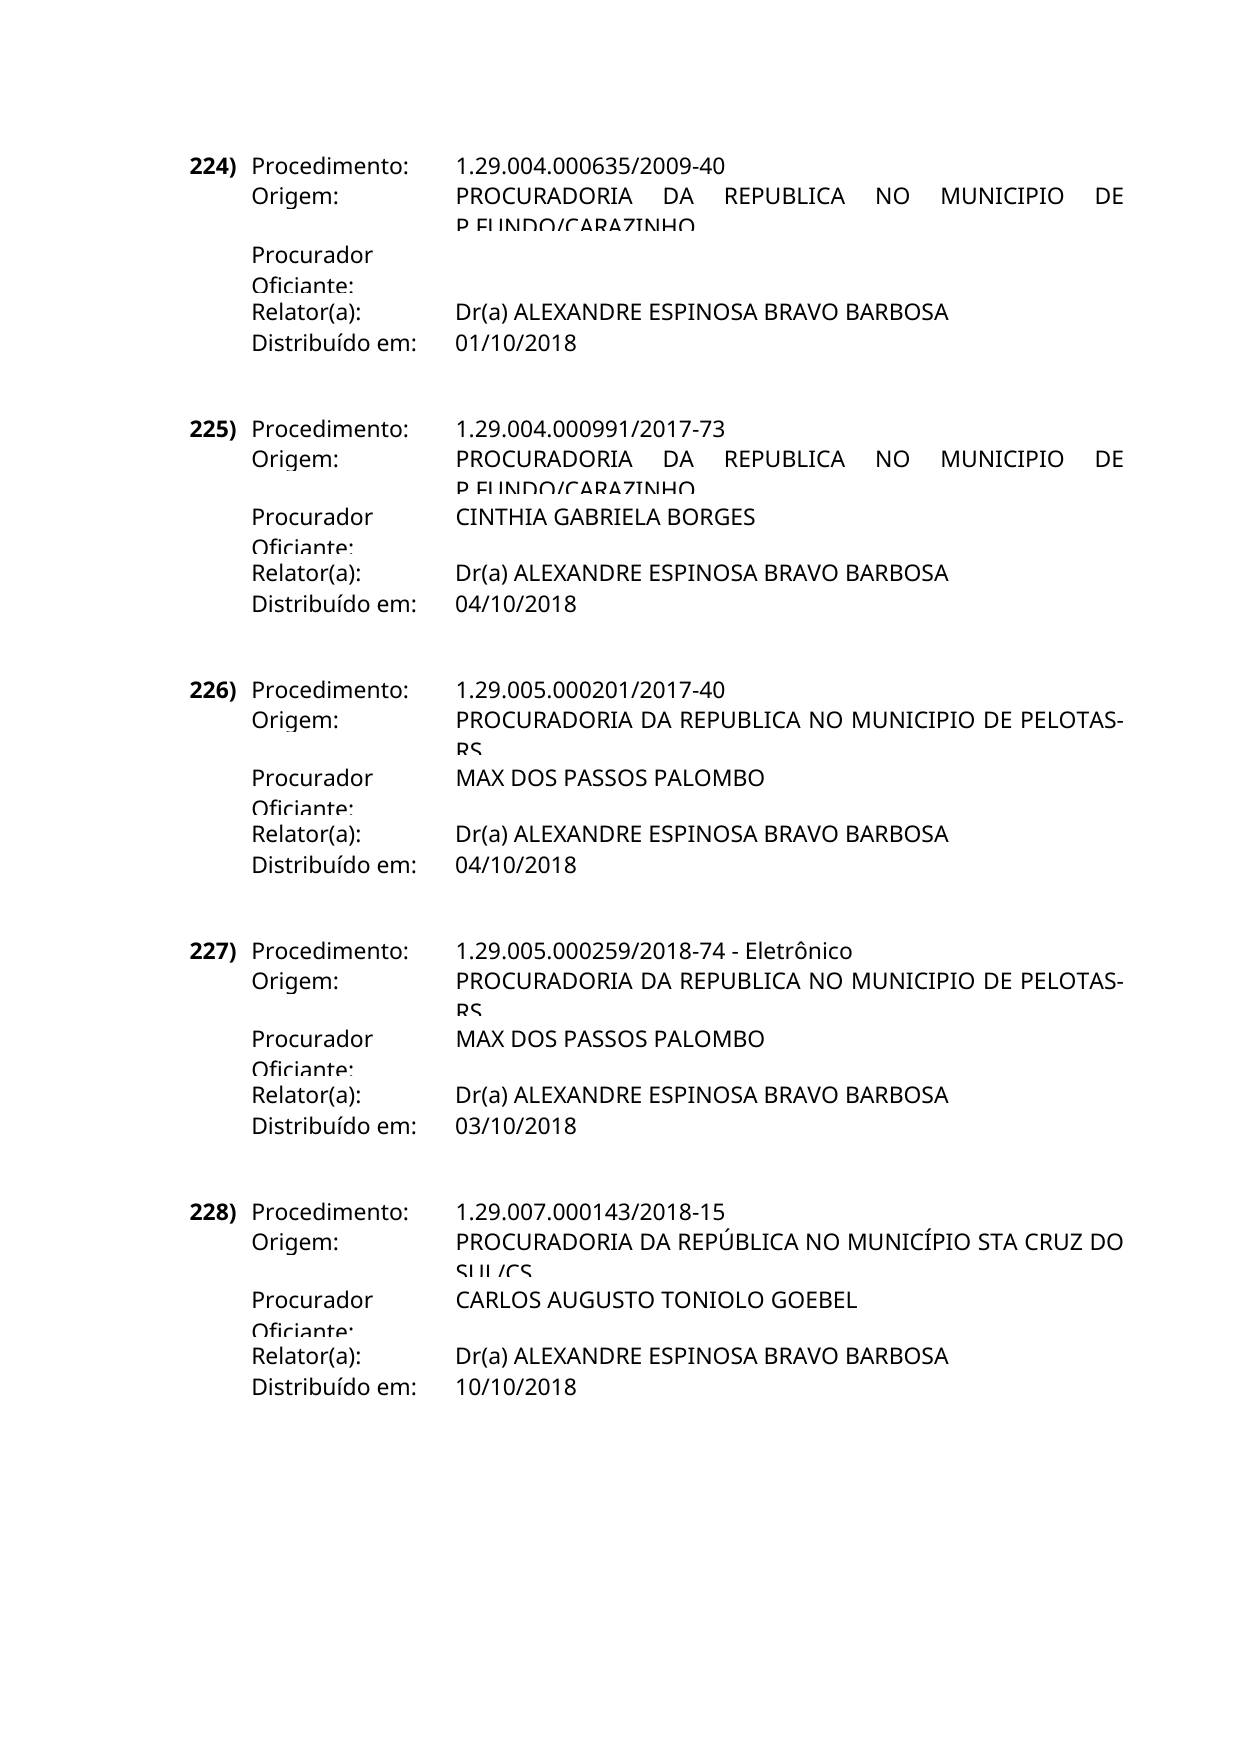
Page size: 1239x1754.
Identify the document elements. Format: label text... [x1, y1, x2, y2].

table_cell Procurador Oficiante: [251, 762, 455, 814]
table_cell [189, 494, 251, 501]
table_header Dr(a) ALEXANDRE ESPINOSA BRAVO BARBOSA [455, 557, 1122, 585]
table_cell [0, 231, 189, 238]
table_cell [1125, 413, 1239, 441]
table_cell [189, 557, 251, 587]
table_cell [189, 849, 251, 879]
table_cell [1125, 1140, 1239, 1196]
table_cell [1125, 209, 1239, 231]
table_cell Origem: [251, 443, 455, 471]
table_cell [455, 879, 1124, 934]
table_cell [0, 557, 189, 587]
table_cell [189, 209, 251, 231]
table_cell [0, 150, 189, 178]
table_cell [0, 327, 189, 357]
table_cell [0, 993, 189, 1016]
table_cell [1125, 704, 1239, 732]
table_cell [0, 674, 189, 702]
table_cell PROCURADORIA DA REPUBLICA NO MUNICIPIO DE PELOTAS-RS [455, 965, 1124, 1016]
table_header Dr(a) ALEXANDRE ESPINOSA BRAVO BARBOSA [455, 1079, 1122, 1107]
table_cell [0, 704, 189, 732]
table_cell CINTHIA GABRIELA BORGES [455, 501, 1124, 552]
table_cell [189, 1340, 251, 1370]
table_header Distribuído em: [251, 1371, 455, 1400]
table_cell [1125, 849, 1239, 879]
table_cell [0, 1226, 189, 1254]
table_header Relator(a): [251, 557, 455, 585]
table_cell [455, 755, 1124, 762]
table_cell [189, 755, 251, 762]
table_cell 1.29.007.000143/2018-15 [455, 1196, 1124, 1224]
table_cell [0, 209, 189, 231]
table_cell 1.29.005.000259/2018-74 - Eletrônico [455, 935, 1124, 963]
table_cell [0, 471, 189, 493]
table_cell Procurador Oficiante: [251, 1284, 455, 1337]
table_cell PROCURADORIA DA REPUBLICA NO MUNICIPIO DE P.FUNDO/CARAZINHO [455, 443, 1124, 493]
table_cell [189, 993, 251, 1016]
table_cell [1125, 1016, 1239, 1023]
table_cell [1125, 296, 1239, 326]
table_cell [251, 755, 455, 762]
table_header Distribuído em: [251, 588, 455, 617]
table_cell [189, 1016, 251, 1023]
table_cell [1125, 1110, 1239, 1140]
table_cell [251, 1016, 455, 1023]
table_cell [189, 180, 251, 208]
table_cell 225) [189, 413, 251, 441]
table_header Dr(a) ALEXANDRE ESPINOSA BRAVO BARBOSA [455, 818, 1122, 846]
table_cell [0, 501, 189, 552]
table_cell CARLOS AUGUSTO TONIOLO GOEBEL [455, 1284, 1124, 1335]
table_cell [1125, 1023, 1239, 1074]
table_cell [189, 618, 251, 673]
table_cell [189, 357, 251, 412]
table_cell Procedimento: [251, 674, 455, 702]
table_cell 1.29.004.000991/2017-73 [455, 413, 1124, 441]
table_cell [0, 1254, 189, 1277]
table_cell [1125, 1340, 1239, 1370]
table_cell [0, 1284, 189, 1335]
table_cell 224) [189, 150, 251, 178]
table_cell 1.29.005.000201/2017-40 [455, 674, 1124, 702]
table_cell [251, 1277, 455, 1284]
table_cell [0, 618, 189, 673]
table_cell [0, 755, 189, 762]
table_cell [455, 231, 1124, 238]
table_cell [251, 879, 455, 934]
table_cell [189, 1079, 251, 1109]
table_cell [0, 1196, 189, 1224]
table_cell [1125, 1254, 1239, 1277]
table_cell [1125, 965, 1239, 993]
table_cell [1125, 588, 1239, 618]
table_cell [0, 1016, 189, 1023]
table_header 04/10/2018 [455, 849, 1122, 878]
table_cell [189, 1371, 251, 1401]
table_cell [189, 327, 251, 357]
table_cell Procedimento: [251, 413, 455, 441]
table_cell [0, 1277, 189, 1284]
table_cell [0, 1110, 189, 1140]
table_cell [1125, 732, 1239, 754]
table_cell [1125, 557, 1239, 587]
table_cell [251, 471, 455, 493]
table_cell [0, 1371, 189, 1401]
table_cell 228) [189, 1196, 251, 1224]
table_cell [189, 1140, 251, 1196]
table_cell [189, 1226, 251, 1254]
table_cell [455, 1277, 1124, 1284]
table_cell PROCURADORIA DA REPÚBLICA NO MUNICÍPIO STA CRUZ DO SUL/CS [455, 1226, 1124, 1277]
table_cell [1125, 327, 1239, 357]
table_header Distribuído em: [251, 849, 455, 878]
table_cell [251, 357, 455, 412]
table_cell [0, 180, 189, 208]
table_cell [1125, 1371, 1239, 1401]
table_header [189, 0, 251, 150]
table_cell [1125, 879, 1239, 934]
table_cell [251, 209, 455, 231]
table_cell Procurador Oficiante: [251, 239, 455, 292]
table_cell [0, 588, 189, 618]
table_cell [0, 357, 189, 412]
table_cell [455, 1016, 1124, 1023]
table_cell [189, 1254, 251, 1277]
table_cell [189, 1110, 251, 1140]
table_cell Origem: [251, 1226, 455, 1254]
table_cell [1125, 150, 1239, 178]
table_cell [1125, 471, 1239, 493]
table_cell [251, 1254, 455, 1277]
table_cell [1125, 993, 1239, 1016]
table_header [455, 0, 1124, 150]
table_cell [0, 732, 189, 754]
table_cell [455, 357, 1124, 412]
table_cell [1125, 180, 1239, 208]
table_cell [251, 494, 455, 501]
table_cell [1125, 674, 1239, 702]
table_cell [189, 1284, 251, 1335]
table_cell [189, 296, 251, 326]
table_cell [189, 762, 251, 813]
table_cell Procedimento: [251, 150, 455, 178]
table_cell [1125, 935, 1239, 963]
table_cell MAX DOS PASSOS PALOMBO [455, 762, 1124, 813]
table_header Distribuído em: [251, 1110, 455, 1139]
table_cell [251, 732, 455, 754]
table_cell [189, 732, 251, 754]
table_header 03/10/2018 [455, 1110, 1122, 1139]
table_header 01/10/2018 [455, 327, 1122, 356]
table_cell [1125, 1226, 1239, 1254]
table_cell [455, 494, 1124, 501]
table_cell [1125, 755, 1239, 762]
table_cell [455, 1140, 1124, 1196]
table_header 10/10/2018 [455, 1371, 1122, 1400]
table_cell 1.29.004.000635/2009-40 [455, 150, 1124, 178]
table_header Relator(a): [251, 818, 455, 846]
table_cell [1125, 357, 1239, 412]
table_header Dr(a) ALEXANDRE ESPINOSA BRAVO BARBOSA [455, 1340, 1122, 1368]
table_cell [189, 501, 251, 552]
table_cell [0, 879, 189, 934]
table_cell [0, 443, 189, 471]
table_cell [1125, 501, 1239, 552]
table_cell [189, 879, 251, 934]
table_cell [1125, 618, 1239, 673]
table_header [1125, 0, 1239, 150]
table_header Relator(a): [251, 1079, 455, 1107]
table_header Relator(a): [251, 296, 455, 324]
table_cell [0, 494, 189, 501]
table_cell [189, 1277, 251, 1284]
table_cell [1125, 231, 1239, 238]
table_header Distribuído em: [251, 327, 455, 356]
table_cell [251, 231, 455, 238]
table_header [251, 0, 455, 150]
table_cell Procurador Oficiante: [251, 501, 455, 553]
table_cell [251, 993, 455, 1016]
table_cell PROCURADORIA DA REPUBLICA NO MUNICIPIO DE P.FUNDO/CARAZINHO [455, 180, 1124, 231]
table_cell [189, 1023, 251, 1074]
table_cell Procurador Oficiante: [251, 1023, 455, 1076]
table_header Relator(a): [251, 1340, 455, 1368]
table_cell [0, 1023, 189, 1074]
table_cell [0, 1140, 189, 1196]
table_cell [1125, 1277, 1239, 1284]
table_cell [0, 296, 189, 326]
table_cell Procedimento: [251, 935, 455, 963]
table_cell [1125, 1284, 1239, 1335]
table_header Dr(a) ALEXANDRE ESPINOSA BRAVO BARBOSA [455, 296, 1122, 324]
table_cell Origem: [251, 965, 455, 993]
table_cell [0, 849, 189, 879]
table_cell [1125, 1196, 1239, 1224]
table_cell [189, 239, 251, 292]
table_cell [0, 965, 189, 993]
table_cell Origem: [251, 180, 455, 208]
table_cell [189, 231, 251, 238]
table_cell [0, 1079, 189, 1109]
table_cell [251, 1140, 455, 1196]
table_cell [189, 704, 251, 732]
table_cell 227) [189, 935, 251, 963]
table_cell Origem: [251, 704, 455, 732]
table_header [0, 0, 189, 150]
table_cell [0, 239, 189, 292]
table_cell [189, 965, 251, 993]
table_cell [189, 588, 251, 618]
table_header 04/10/2018 [455, 588, 1122, 617]
table_cell [1125, 818, 1239, 848]
table_cell [0, 762, 189, 813]
table_cell [1125, 1079, 1239, 1109]
table_cell [0, 935, 189, 963]
table_cell [189, 443, 251, 471]
table_cell [0, 413, 189, 441]
table_cell [1125, 239, 1239, 292]
table_cell PROCURADORIA DA REPUBLICA NO MUNICIPIO DE PELOTAS-RS [455, 704, 1124, 754]
table_cell [251, 618, 455, 673]
table_cell [0, 1340, 189, 1370]
table_cell [455, 618, 1124, 673]
table_cell [0, 818, 189, 848]
table_cell [455, 239, 1124, 292]
table_cell [1125, 494, 1239, 501]
table_cell [189, 471, 251, 493]
table_cell Procedimento: [251, 1196, 455, 1224]
table_cell [189, 818, 251, 848]
table_cell 226) [189, 674, 251, 702]
table_cell [1125, 443, 1239, 471]
table_cell MAX DOS PASSOS PALOMBO [455, 1023, 1124, 1074]
table_cell [1125, 762, 1239, 813]
